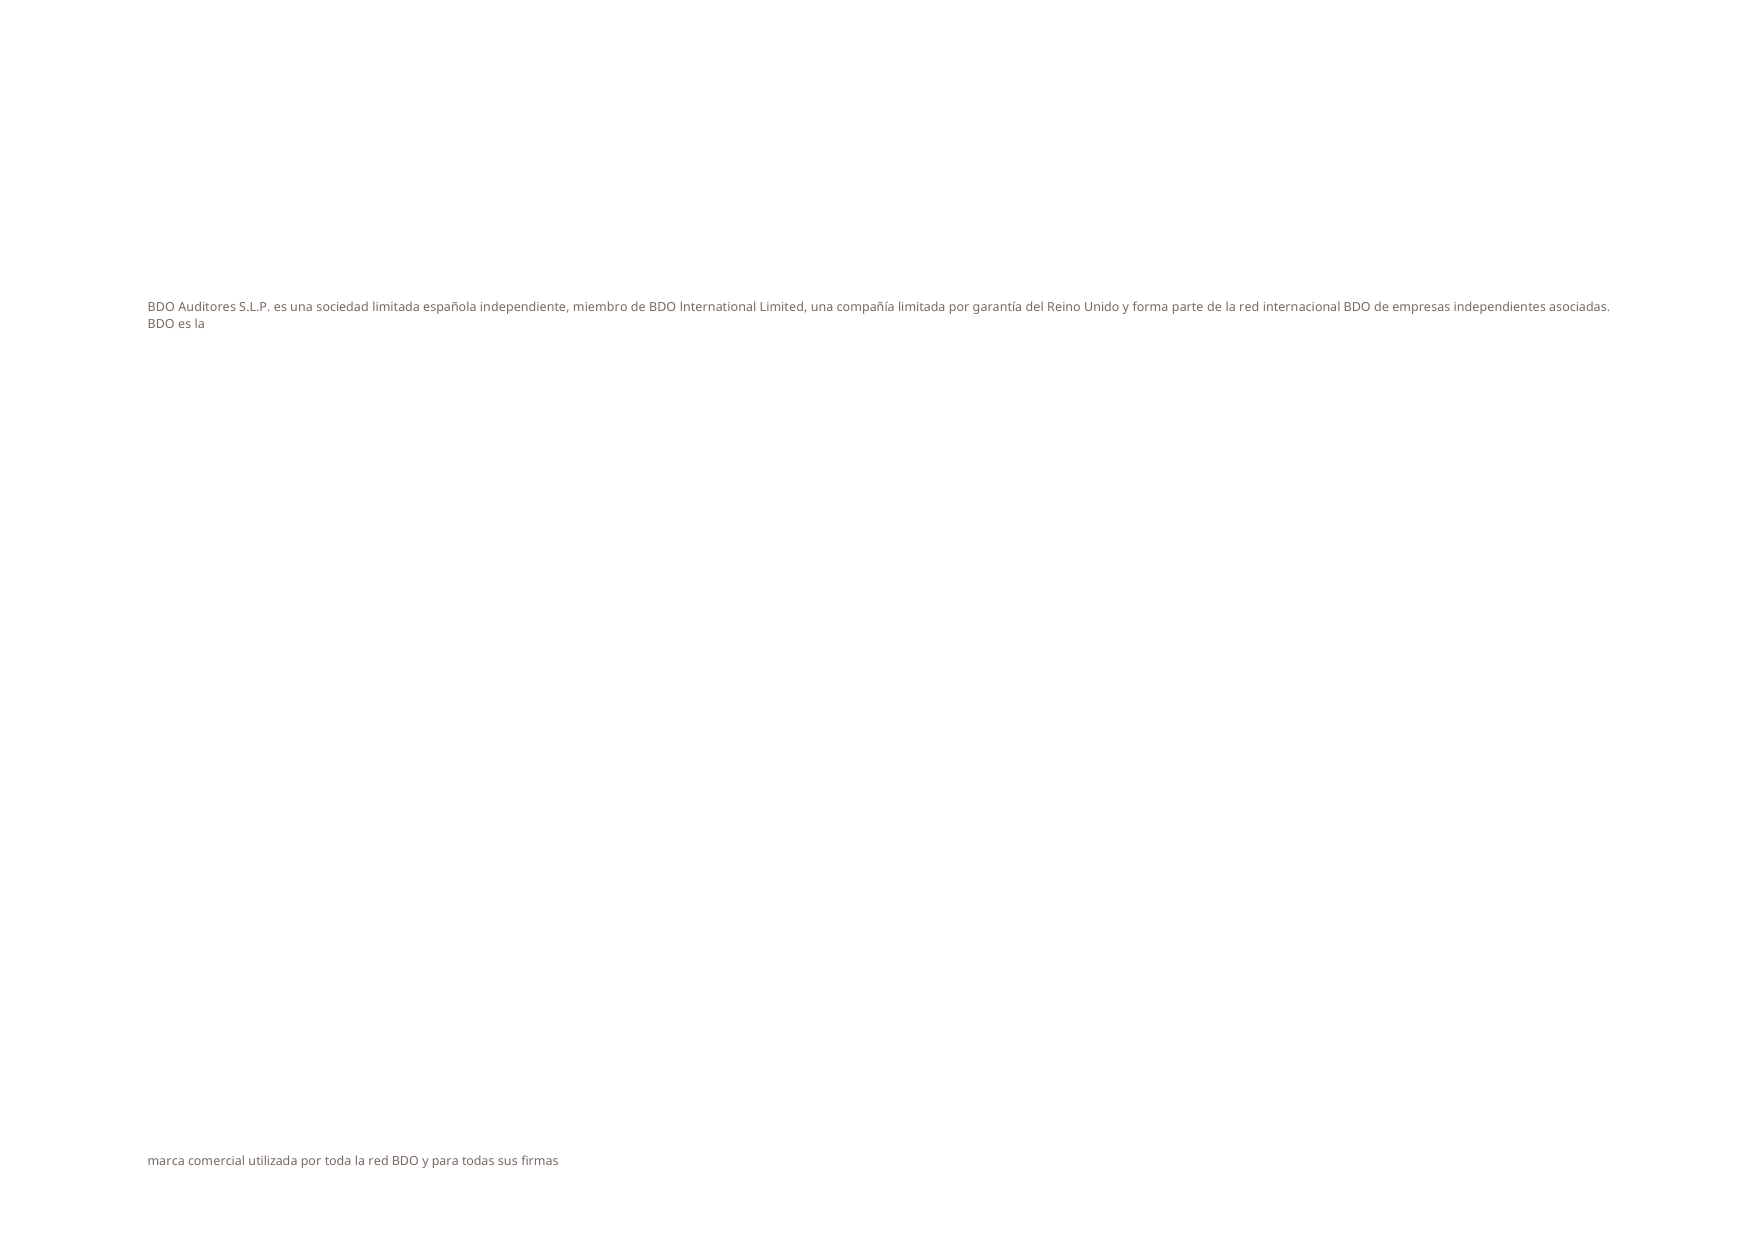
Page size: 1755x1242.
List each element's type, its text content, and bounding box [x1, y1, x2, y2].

text BDO Auditores S.L.P. es una sociedad limitada española independiente, miembro de BDO lnternational Limited, una compañía limitada por garantía del Reino Unido y forma parte de la red internacional BDO de empresas independientes asociadas. BDO es la [147, 298, 1610, 332]
